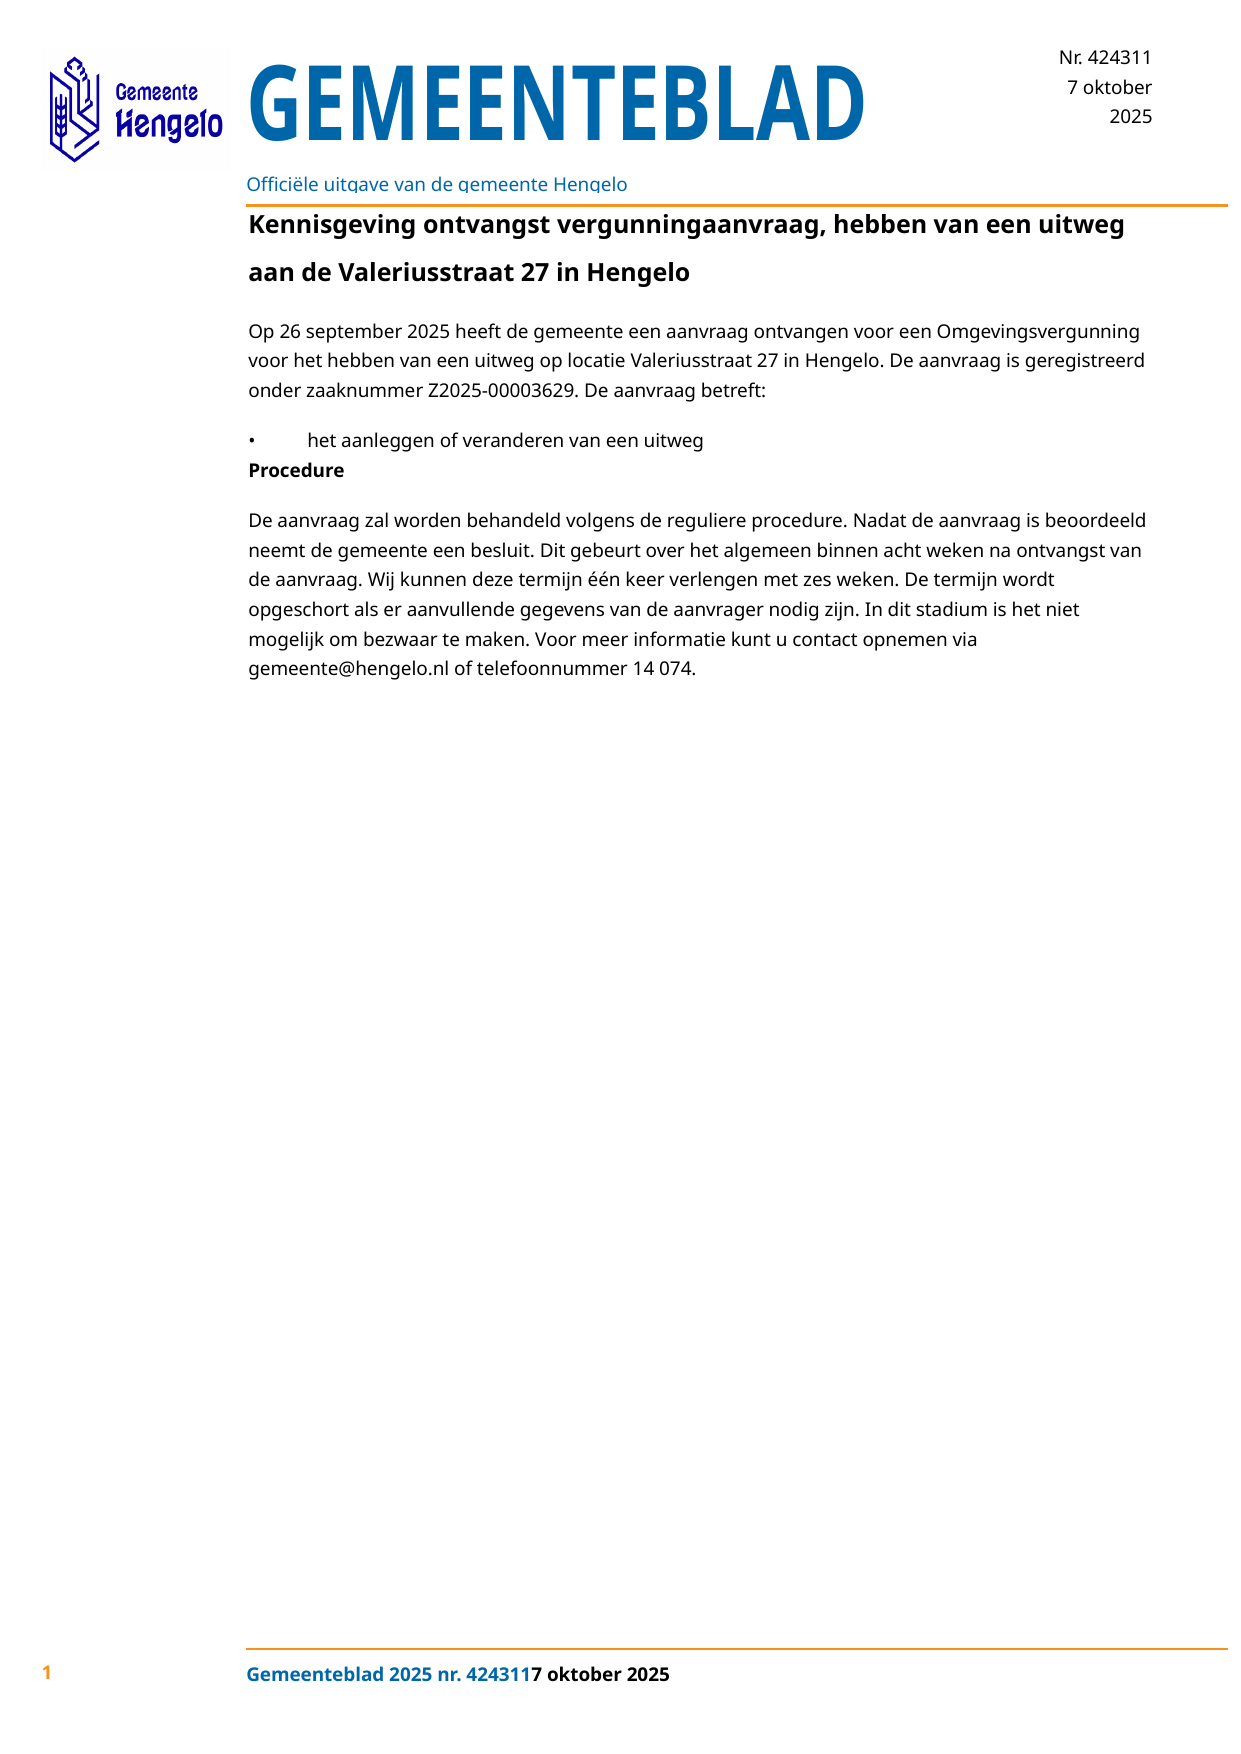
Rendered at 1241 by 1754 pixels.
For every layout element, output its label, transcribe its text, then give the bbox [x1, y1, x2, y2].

picture [41, 47, 231, 172]
list het aanleggen of veranderen van een uitweg [248, 427, 1152, 453]
text De aanvraag zal worden behandeld volgens de reguliere procedure. Nadat de aanvraag is beoordeeld neemt de gemeente een besluit. Dit gebeurt over het algemeen binnen acht weken na ontvangst van de aanvraag. Wij kunnen deze termijn één keer verlengen met zes weken. De termijn wordt opgeschort als er aanvullende gegevens van de aanvrager nodig zijn. In dit stadium is het niet mogelijk om bezwaar te maken. Voor meer informatie kunt u contact opnemen via gemeente@hengelo.nl of telefoonnummer 14 074. [248, 507, 1152, 681]
text Procedure [248, 457, 1152, 483]
text Op 26 september 2025 heeft de gemeente een aanvraag ontvangen voor een Omgevingsvergunning voor het hebben van een uitweg op locatie Valeriusstraat 27 in Hengelo. De aanvraag is geregistreerd onder zaaknummer Z2025-00003629. De aanvraag betreft: [248, 318, 1152, 403]
text Kennisgeving ontvangst vergunningaanvraag, hebben van een uitweg aan de Valeriusstraat 27 in Hengelo [248, 207, 1152, 288]
